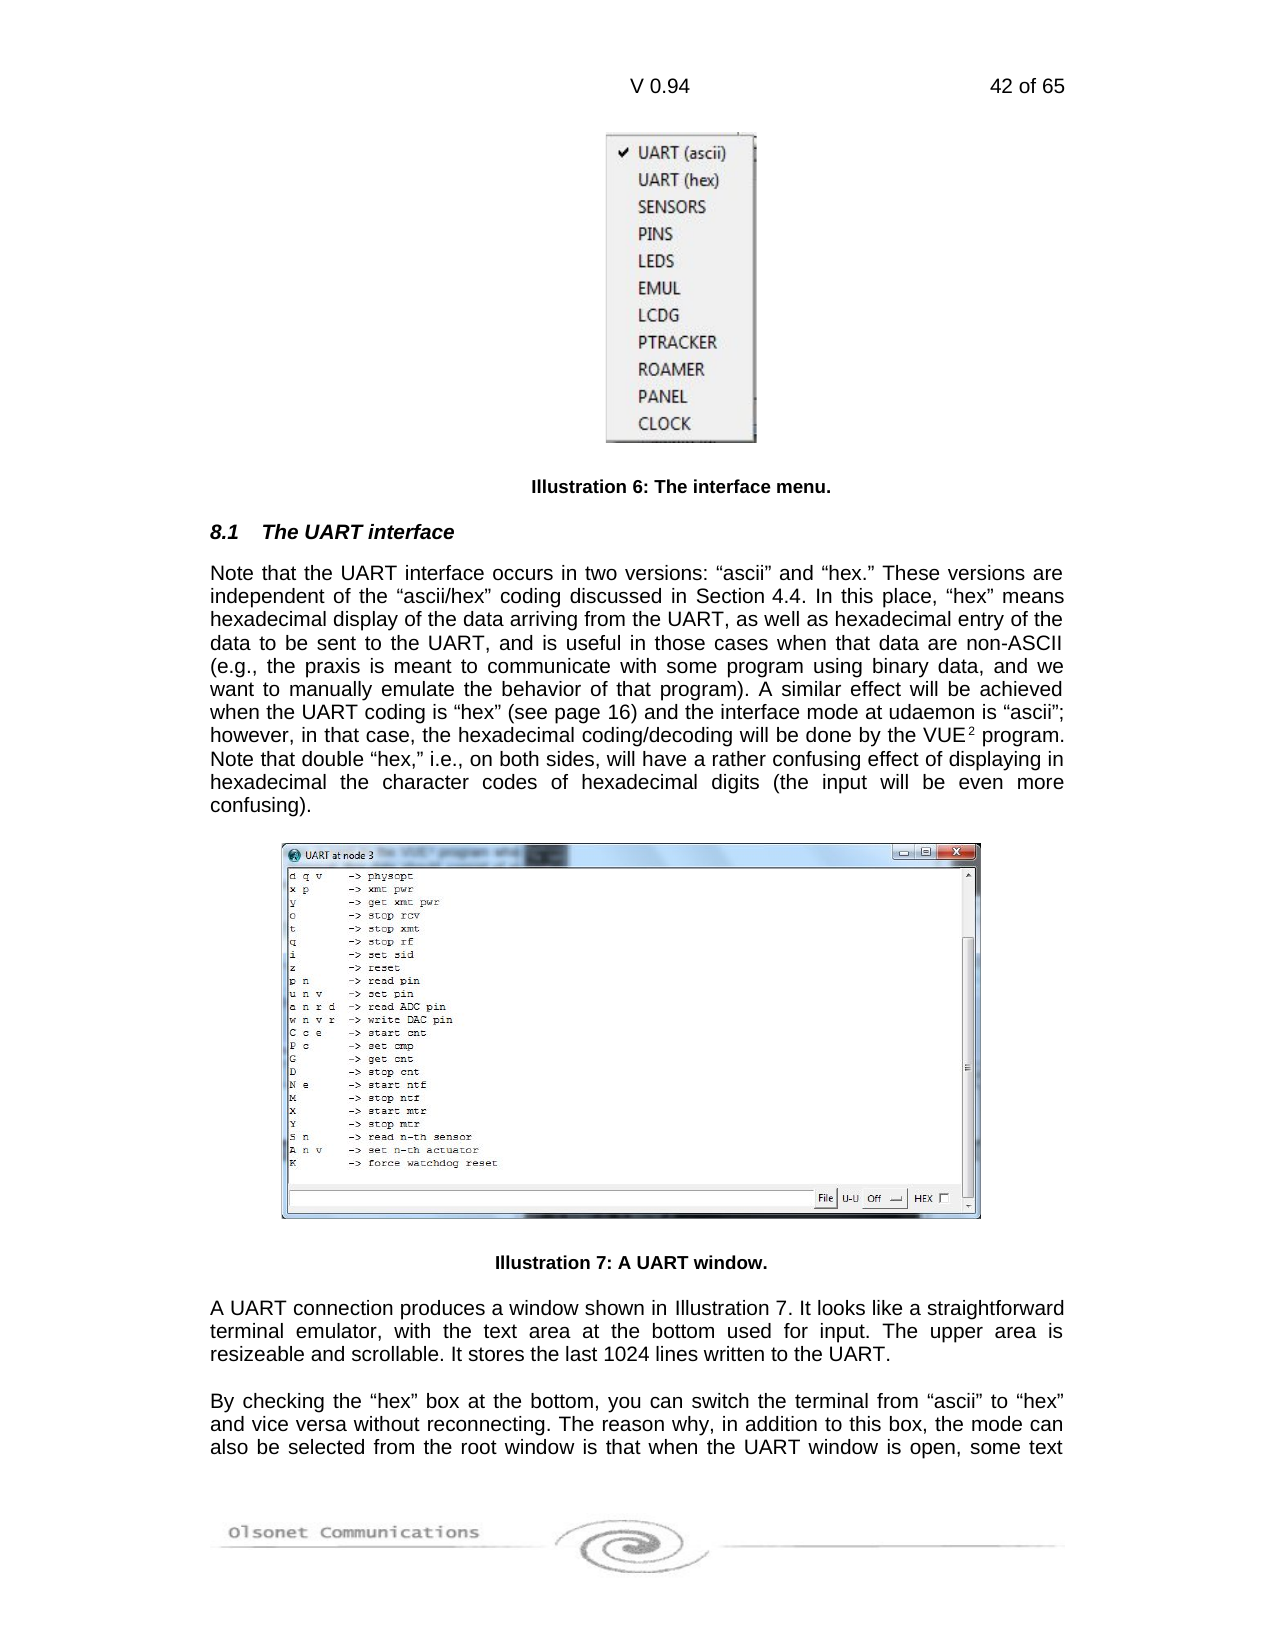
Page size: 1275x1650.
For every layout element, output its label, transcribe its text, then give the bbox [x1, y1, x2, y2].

picture [210, 1504, 1065, 1596]
text By checking the “hex” box at the bottom, you can switch the terminal from “ascii” to “hex” and vice versa without reconnecting. The reason why, in addition to this box, the mode can also be selected from the root window is that when the UART window is open, some text [210, 1389, 1065, 1459]
picture [605, 132, 757, 443]
text Note that the UART interface occurs in two versions: “ascii” and “hex.” These versions are independent of the “ascii/hex” coding discussed in Section 4.4. In this place, “hex” means hexadecimal display of the data arriving from the UART, as well as hexadecimal entry of the data to be sent to the UART, and is useful in those cases when that data are non-ASCII (e.g., the praxis is meant to communicate with some program using binary data, and we want to manually emulate the behavior of that program). A similar effect will be achieved when the UART coding is “hex” (see page 17) and the interface mode at udaemon is “ascii”; however, in that case, the hexadecimal coding/decoding will be done by the VUE2 program. Note that double “hex,” i.e., on both sides, will have a rather confusing effect of displaying in hexadecimal the character codes of hexadecimal digits (the input will be even more confusing). [210, 561, 1065, 817]
text Illustration 6: The interface menu. [525, 476, 838, 497]
text A UART connection produces a window shown in Illustration 7. It looks like a straightforward terminal emulator, with the text area at the bottom used for input. The upper area is resizeable and scrollable. It stores the last 1024 lines written to the UART. [210, 1296, 1065, 1366]
picture [281, 843, 981, 1219]
subtitle The UART interface [210, 520, 1065, 544]
text Illustration 7: A UART window. [282, 1252, 981, 1273]
